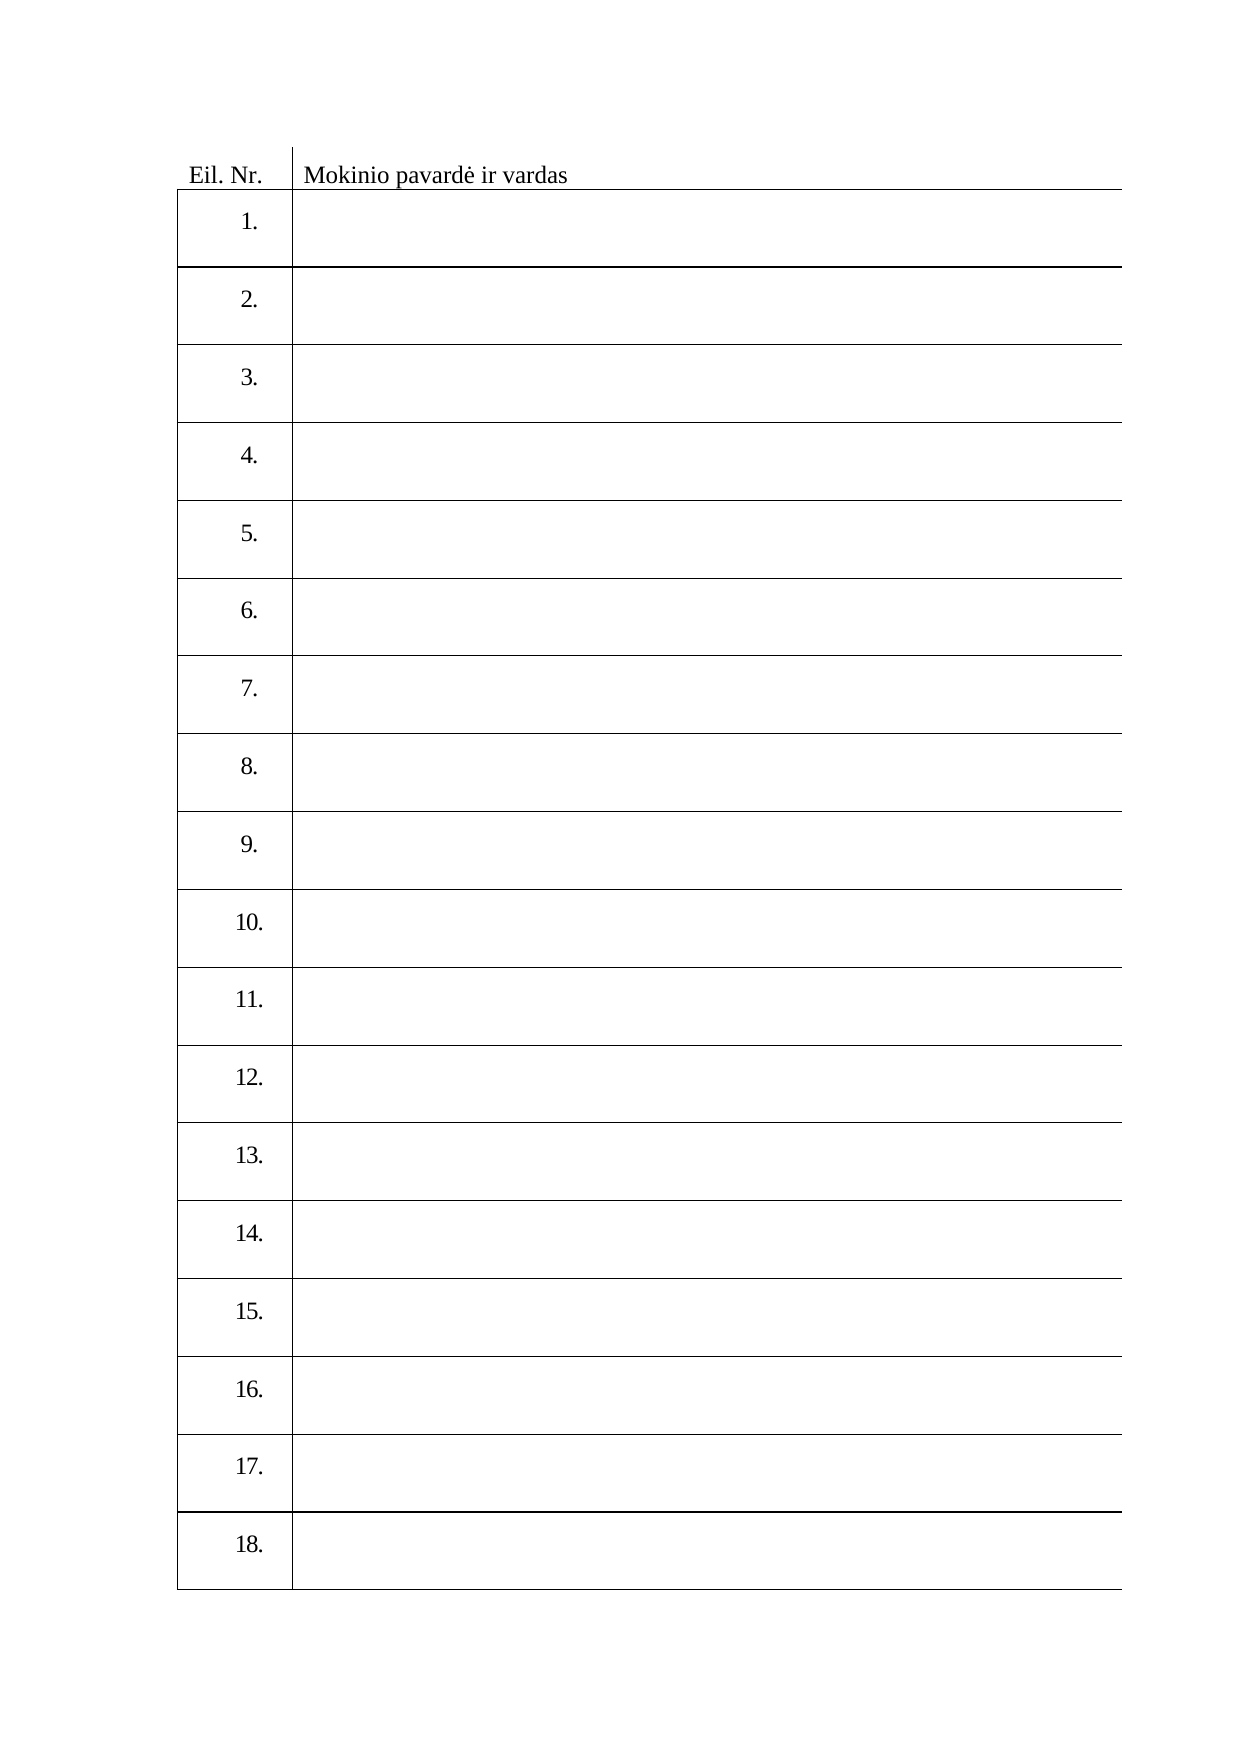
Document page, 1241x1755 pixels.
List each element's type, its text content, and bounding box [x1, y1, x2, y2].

table_cell 16. [178, 1357, 292, 1433]
table_cell [293, 1513, 1122, 1589]
table_cell [293, 1279, 1122, 1356]
table_cell [293, 268, 1122, 344]
table_cell [293, 1357, 1122, 1433]
table_cell 5. [178, 501, 292, 578]
table_cell 6. [178, 579, 292, 655]
table_cell [293, 345, 1122, 422]
table_cell 9. [178, 812, 292, 889]
table_cell 7. [178, 656, 292, 733]
table_cell [293, 656, 1122, 733]
table_header Eil. Nr. [177, 147, 292, 188]
table_cell 10. [178, 890, 292, 967]
table_cell 15. [178, 1279, 292, 1356]
table_cell 14. [178, 1201, 292, 1278]
table_cell [293, 1201, 1122, 1278]
table_cell 13. [178, 1123, 292, 1200]
table_cell [293, 501, 1122, 578]
table_cell 17. [178, 1435, 292, 1511]
table_cell [293, 1435, 1122, 1511]
table_cell [293, 423, 1122, 500]
table_cell 11. [178, 968, 292, 1044]
table_cell 3. [178, 345, 292, 422]
table_cell [293, 734, 1122, 811]
table_header Mokinio pavardė ir vardas [293, 147, 1122, 188]
table_cell 8. [178, 734, 292, 811]
table_cell 1. [178, 190, 292, 266]
table_cell 2. [178, 268, 292, 344]
table_cell [293, 579, 1122, 655]
table_cell 12. [178, 1046, 292, 1122]
table_cell [293, 1046, 1122, 1122]
table_cell [293, 1123, 1122, 1200]
table_cell [293, 812, 1122, 889]
table_cell 4. [178, 423, 292, 500]
table_cell [293, 968, 1122, 1044]
table_cell [293, 890, 1122, 967]
table_cell [293, 190, 1122, 266]
table_cell 18. [178, 1513, 292, 1589]
